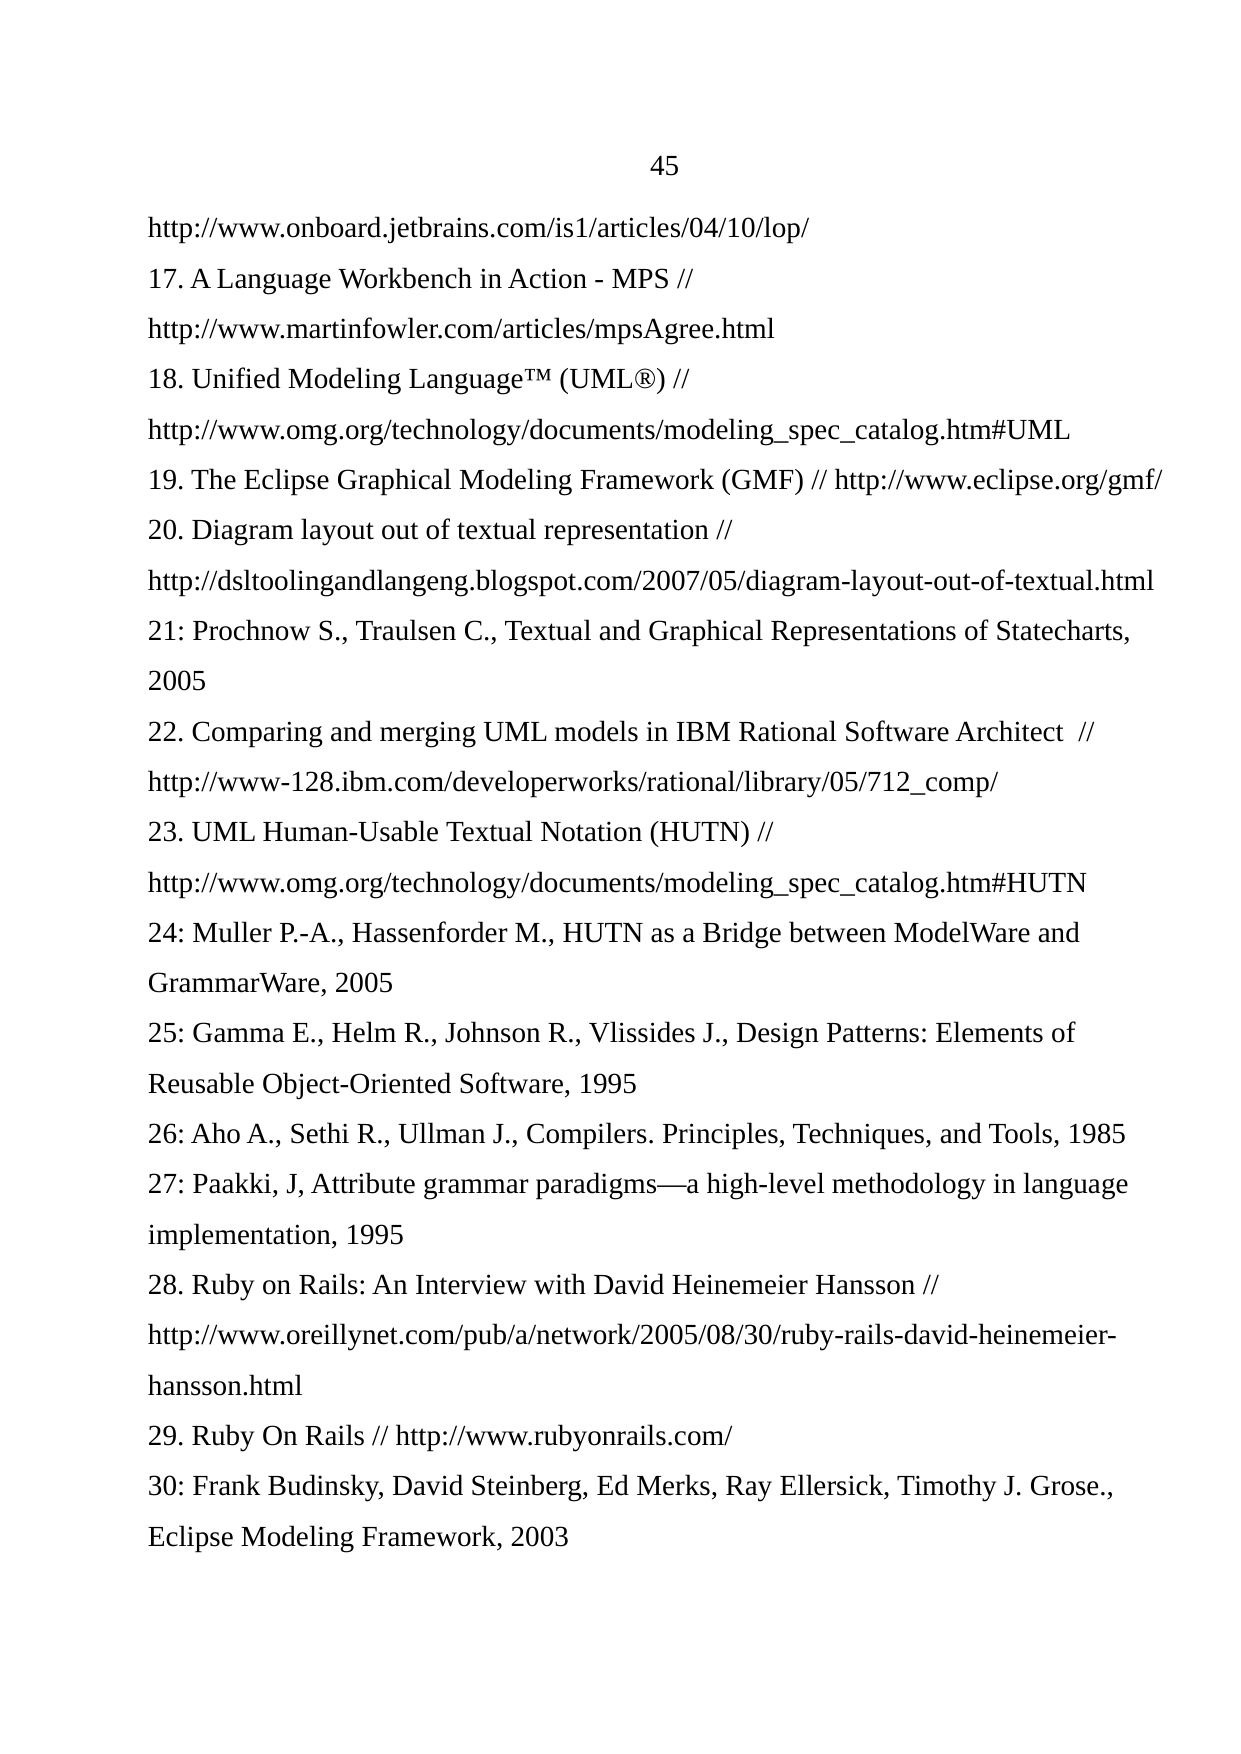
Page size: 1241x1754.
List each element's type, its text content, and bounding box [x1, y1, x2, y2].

text 17. A Language Workbench in Action - MPS // http://www.martinfowler.com/articles/mpsAgree.html [148, 261, 1181, 345]
text 19. The Eclipse Graphical Modeling Framework (GMF) // http://www.eclipse.org/gmf/ [148, 462, 1181, 496]
text 23. UML Human-Usable Textual Notation (HUTN) // http://www.omg.org/technology/documents/modeling_spec_catalog.htm#HUTN [148, 814, 1181, 898]
text 27: Paakki, J, Attribute grammar paradigms—a high-level methodology in language implementation, 1995 [148, 1167, 1181, 1250]
text 20. Diagram layout out of textual representation // http://dsltoolingandlangeng.blogspot.com/2007/05/diagram-layout-out-of-textual.html [148, 512, 1181, 596]
text 26: Aho A., Sethi R., Ullman J., Compilers. Principles, Techniques, and Tools, 1985 [148, 1116, 1181, 1150]
text 21: Prochnow S., Traulsen C., Textual and Graphical Representations of Statecharts, 2005 [148, 613, 1181, 697]
text http://www.onboard.jetbrains.com/is1/articles/04/10/lop/ [148, 211, 1181, 244]
text 25: Gamma E., Helm R., Johnson R., Vlissides J., Design Patterns: Elements of Reusable Object-Oriented Software, 1995 [148, 1016, 1181, 1099]
text 24: Muller P.-A., Hassenforder M., HUTN as a Bridge between ModelWare and GrammarWare, 2005 [148, 915, 1181, 999]
text 22. Comparing and merging UML models in IBM Rational Software Architect // http://www-128.ibm.com/developerworks/rational/library/05/712_comp/ [148, 714, 1181, 798]
text 18. Unified Modeling Language™ (UML®) // http://www.omg.org/technology/documents/modeling_spec_catalog.htm#UML [148, 362, 1181, 445]
text 29. Ruby On Rails // http://www.rubyonrails.com/ [148, 1418, 1181, 1452]
text 28. Ruby on Rails: An Interview with David Heinemeier Hansson // http://www.oreillynet.com/pub/a/network/2005/08/30/ruby-rails-david-heinemeier-hansson.html [148, 1267, 1181, 1401]
text 30: Frank Budinsky, David Steinberg, Ed Merks, Ray Ellersick, Timothy J. Grose., Eclipse Modeling Framework, 2003 [148, 1468, 1181, 1552]
